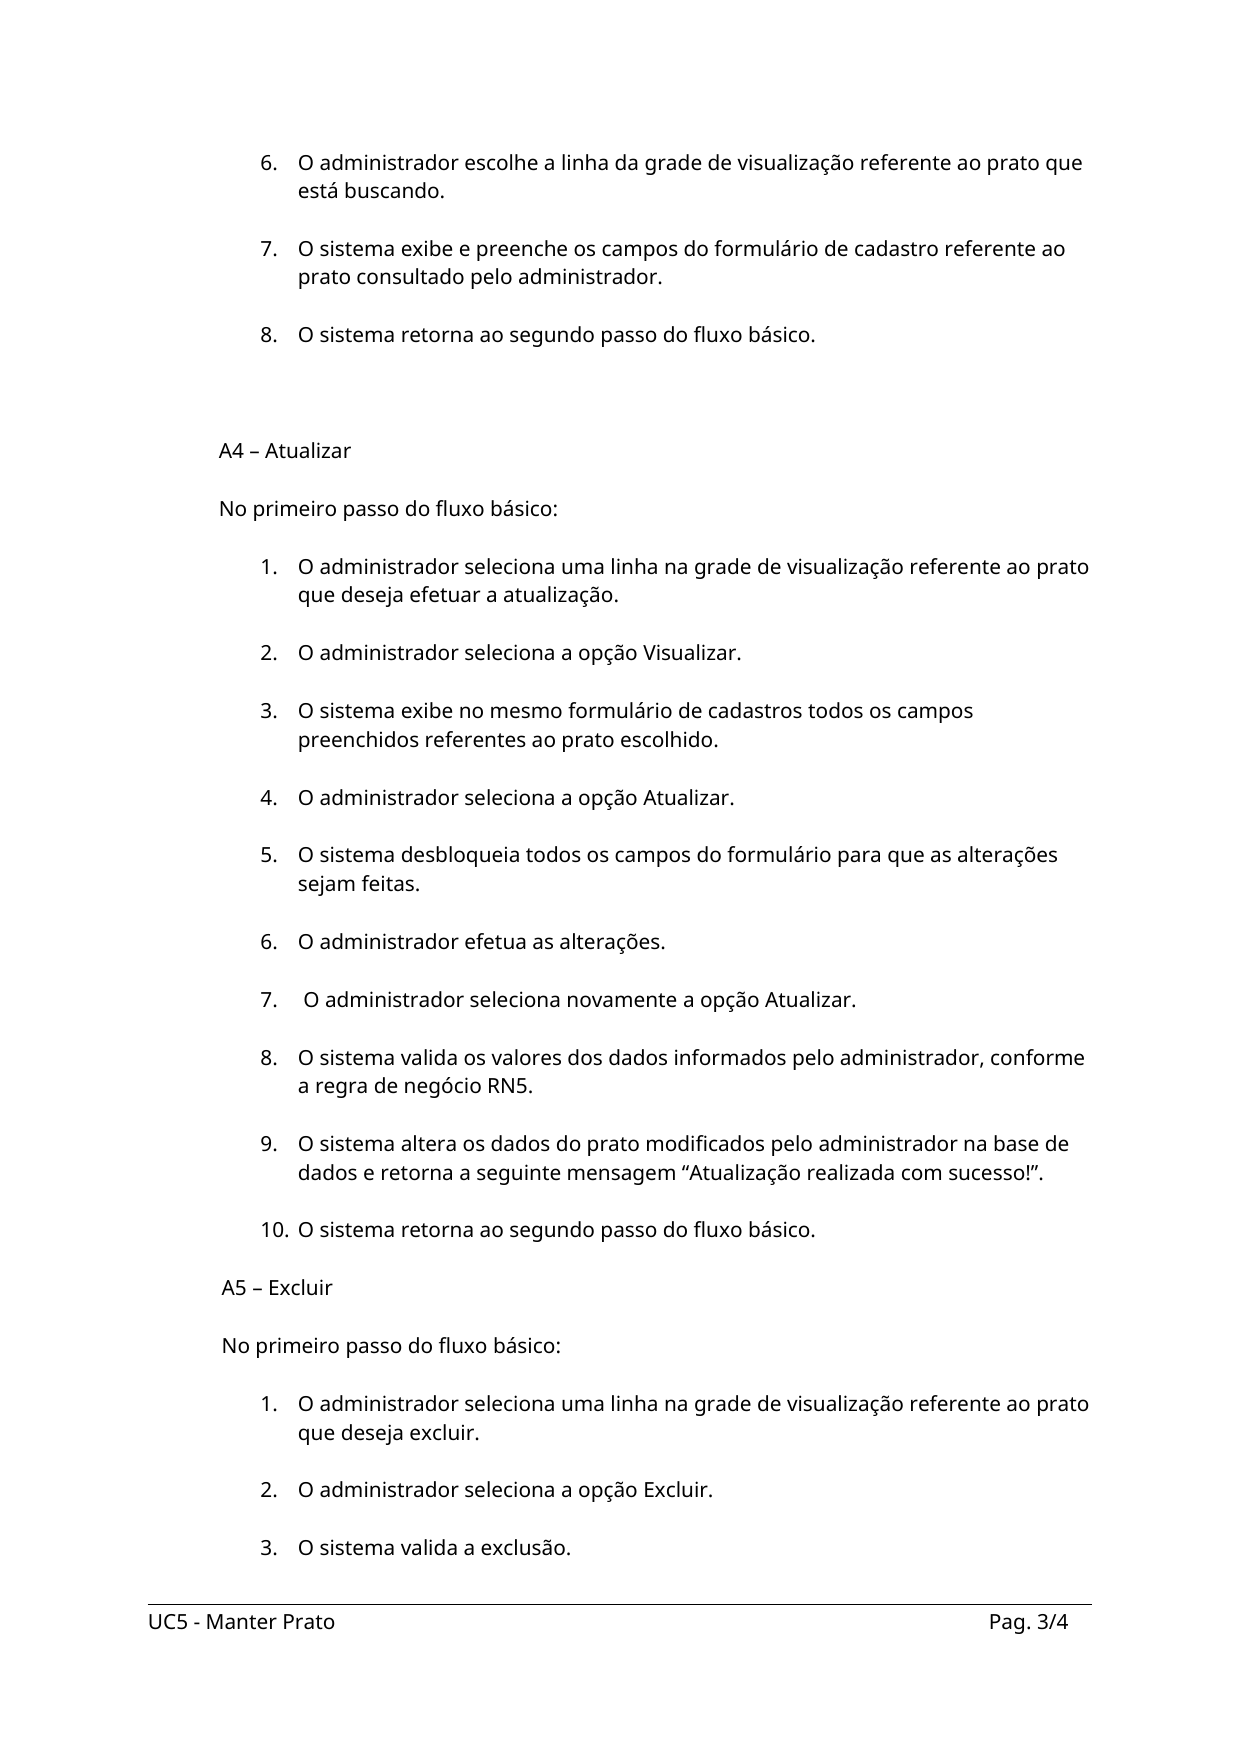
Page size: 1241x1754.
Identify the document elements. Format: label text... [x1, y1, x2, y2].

list O administrador seleciona uma linha na grade de visualização referente ao prato que deseja excluir. [260, 1389, 1092, 1446]
list O sistema desbloqueia todos os campos do formulário para que as alterações sejam feitas. [260, 841, 1092, 897]
text A4 – Atualizar [148, 436, 1092, 465]
list O administrador seleciona novamente a opção Atualizar. [260, 985, 1092, 1013]
text A5 – Excluir [148, 1273, 1092, 1302]
list O sistema retorna ao segundo passo do fluxo básico. [260, 1216, 1092, 1244]
list O administrador seleciona uma linha na grade de visualização referente ao prato que deseja efetuar a atualização. [260, 552, 1092, 609]
list O administrador escolhe a linha da grade de visualização referente ao prato que está buscando. [260, 148, 1092, 204]
list O sistema exibe no mesmo formulário de cadastros todos os campos preenchidos referentes ao prato escolhido. [260, 696, 1092, 753]
list O administrador efetua as alterações. [260, 927, 1092, 955]
list O sistema exibe e preenche os campos do formulário de cadastro referente ao prato consultado pelo administrador. [260, 234, 1092, 291]
list O sistema valida a exclusão. [260, 1533, 1092, 1562]
list O administrador seleciona a opção Excluir. [260, 1476, 1092, 1504]
list O administrador seleciona a opção Atualizar. [260, 783, 1092, 811]
list O sistema retorna ao segundo passo do fluxo básico. [260, 320, 1092, 349]
text No primeiro passo do fluxo básico: [148, 1331, 1092, 1360]
list O sistema altera os dados do prato modificados pelo administrador na base de dados e retorna a seguinte mensagem “Atualização realizada com sucesso!”. [260, 1129, 1092, 1186]
list O sistema valida os valores dos dados informados pelo administrador, conforme a regra de negócio RN5. [260, 1043, 1092, 1100]
list O administrador seleciona a opção Visualizar. [260, 638, 1092, 667]
text No primeiro passo do fluxo básico: [148, 494, 1092, 523]
